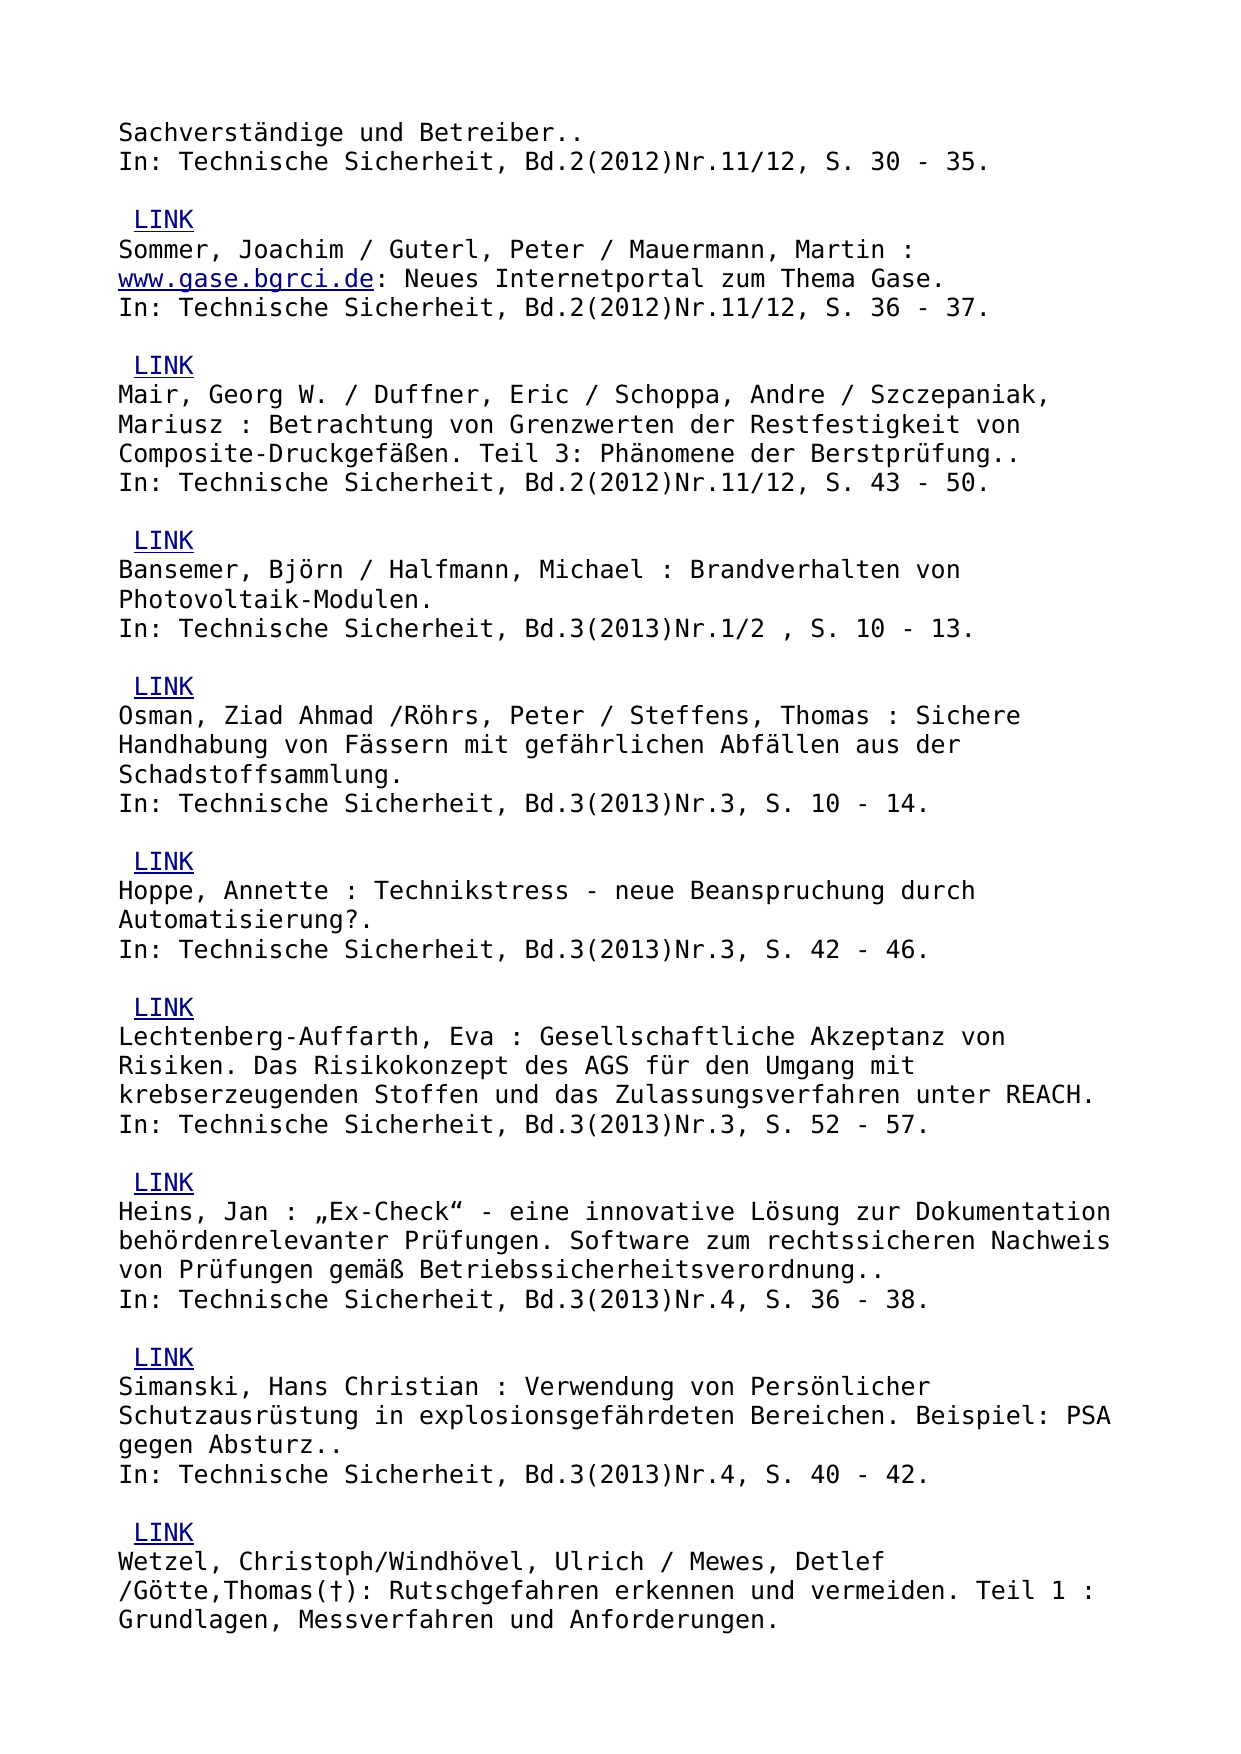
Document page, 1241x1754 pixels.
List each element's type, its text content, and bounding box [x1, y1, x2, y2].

text Sachverständige und Betreiber.. In: Technische Sicherheit, Bd.2(2012)Nr.11/12, S. 30 - 35. LINK Sommer, Joachim / Guterl, Peter / Mauermann, Martin : www.gase.bgrci.de: Neues Internetportal zum Thema Gase. In: Technische Sicherheit, Bd.2(2012)Nr.11/12, S. 36 - 37. LINK Mair, Georg W. / Duffner, Eric / Schoppa, Andre / Szczepaniak, Mariusz : Betrachtung von Grenzwerten der Restfestigkeit von Composite-Druckgefäßen. Teil 3: Phänomene der Berstprüfung.. In: Technische Sicherheit, Bd.2(2012)Nr.11/12, S. 43 - 50. LINK Bansemer, Björn / Halfmann, Michael : Brandverhalten von Photovoltaik-Modulen. In: Technische Sicherheit, Bd.3(2013)Nr.1/2 , S. 10 - 13. LINK Osman, Ziad Ahmad /Röhrs, Peter / Steffens, Thomas : Sichere Handhabung von Fässern mit gefährlichen Abfällen aus der Schadstoffsammlung. In: Technische Sicherheit, Bd.3(2013)Nr.3, S. 10 - 14. LINK Hoppe, Annette : Technikstress - neue Beanspruchung durch Automatisierung?. In: Technische Sicherheit, Bd.3(2013)Nr.3, S. 42 - 46. LINK Lechtenberg-Auffarth, Eva : Gesellschaftliche Akzeptanz von Risiken. Das Risikokonzept des AGS für den Umgang mit krebserzeugenden Stoffen und das Zulassungsverfahren unter REACH. In: Technische Sicherheit, Bd.3(2013)Nr.3, S. 52 - 57. LINK Heins, Jan : „Ex-Check“ - eine innovative Lösung zur Dokumentation behördenrelevanter Prüfungen. Software zum rechtssicheren Nachweis von Prüfungen gemäß Betriebssicherheitsverordnung.. In: Technische Sicherheit, Bd.3(2013)Nr.4, S. 36 - 38. LINK Simanski, Hans Christian : Verwendung von Persönlicher Schutzausrüstung in explosionsgefährdeten Bereichen. Beispiel: PSA gegen Absturz.. In: Technische Sicherheit, Bd.3(2013)Nr.4, S. 40 - 42. LINK Wetzel, Christoph/Windhövel, Ulrich / Mewes, Detlef /Götte,Thomas(†): Rutschgefahren erkennen und vermeiden. Teil 1 : Grundlagen, Messverfahren und Anforderungen. [118, 118, 1122, 1635]
